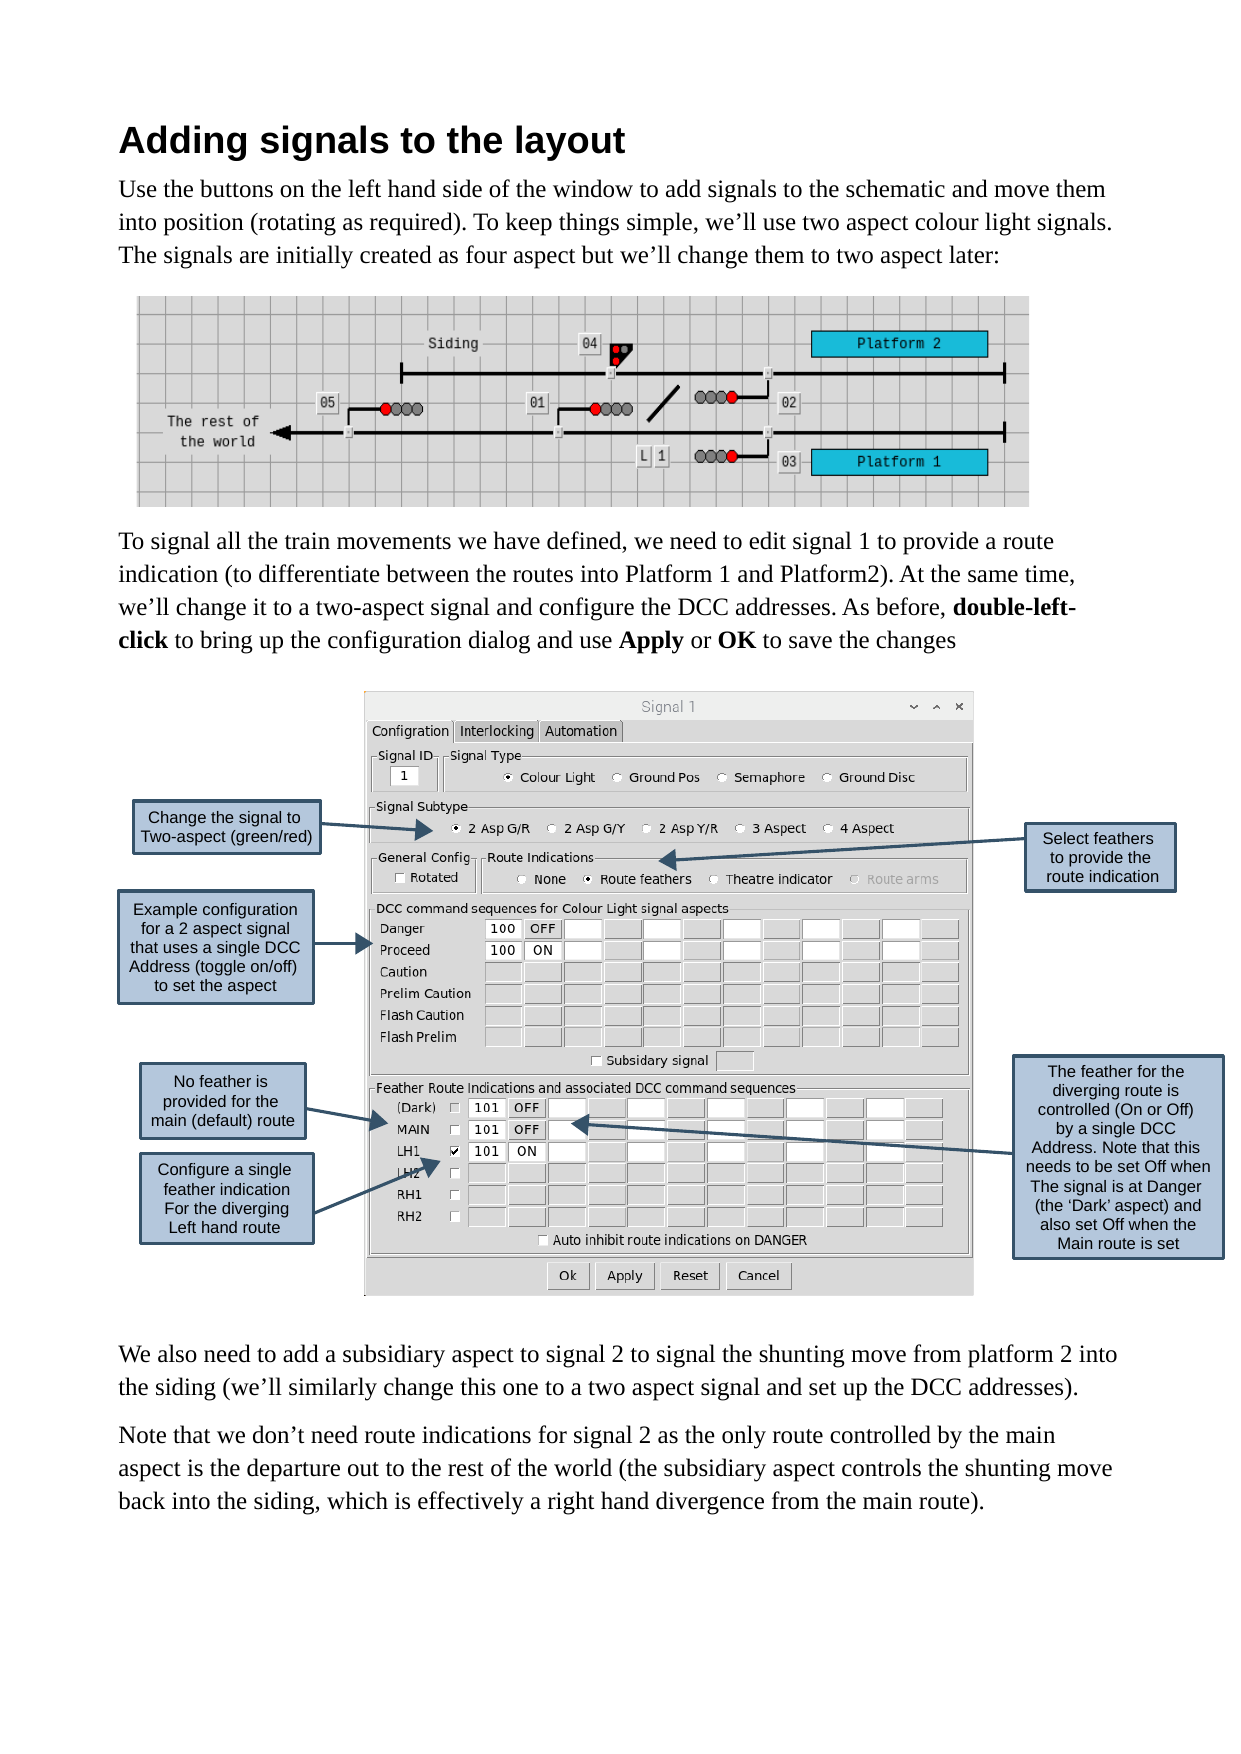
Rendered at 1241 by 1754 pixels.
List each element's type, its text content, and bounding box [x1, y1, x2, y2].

text To signal all the train movements we have defined, we need to edit signal 1 to provide a route indication (to differentiate between the routes into Platform 1 and Platform2). At the same time, we’ll change it to a two-aspect signal and configure the DCC addresses. As before, double-left-click to bring up the configuration dialog and use Apply or OK to save the changes [118, 526, 1122, 654]
text Use the buttons on the left hand side of the window to add signals to the schematic and move them into position (rotating as required). To keep things simple, we’ll use two aspect colour light signals. The signals are initially created as four aspect but we’ll change them to two aspect later: [118, 174, 1122, 269]
text We also need to add a subsidiary aspect to signal 2 to signal the shunting move from platform 2 into the siding (we’ll similarly change this one to a two aspect signal and set up the DCC addresses). [118, 1339, 1122, 1401]
picture [136, 296, 1030, 507]
text Note that we don’t need route indications for signal 2 as the only route controlled by the main aspect is the departure out to the rest of the world (the subsidiary aspect controls the shunting move back into the siding, which is effectively a right hand divergence from the main route). [118, 1420, 1122, 1514]
picture [364, 691, 974, 1296]
subtitle Adding signals to the layout [118, 118, 1122, 162]
